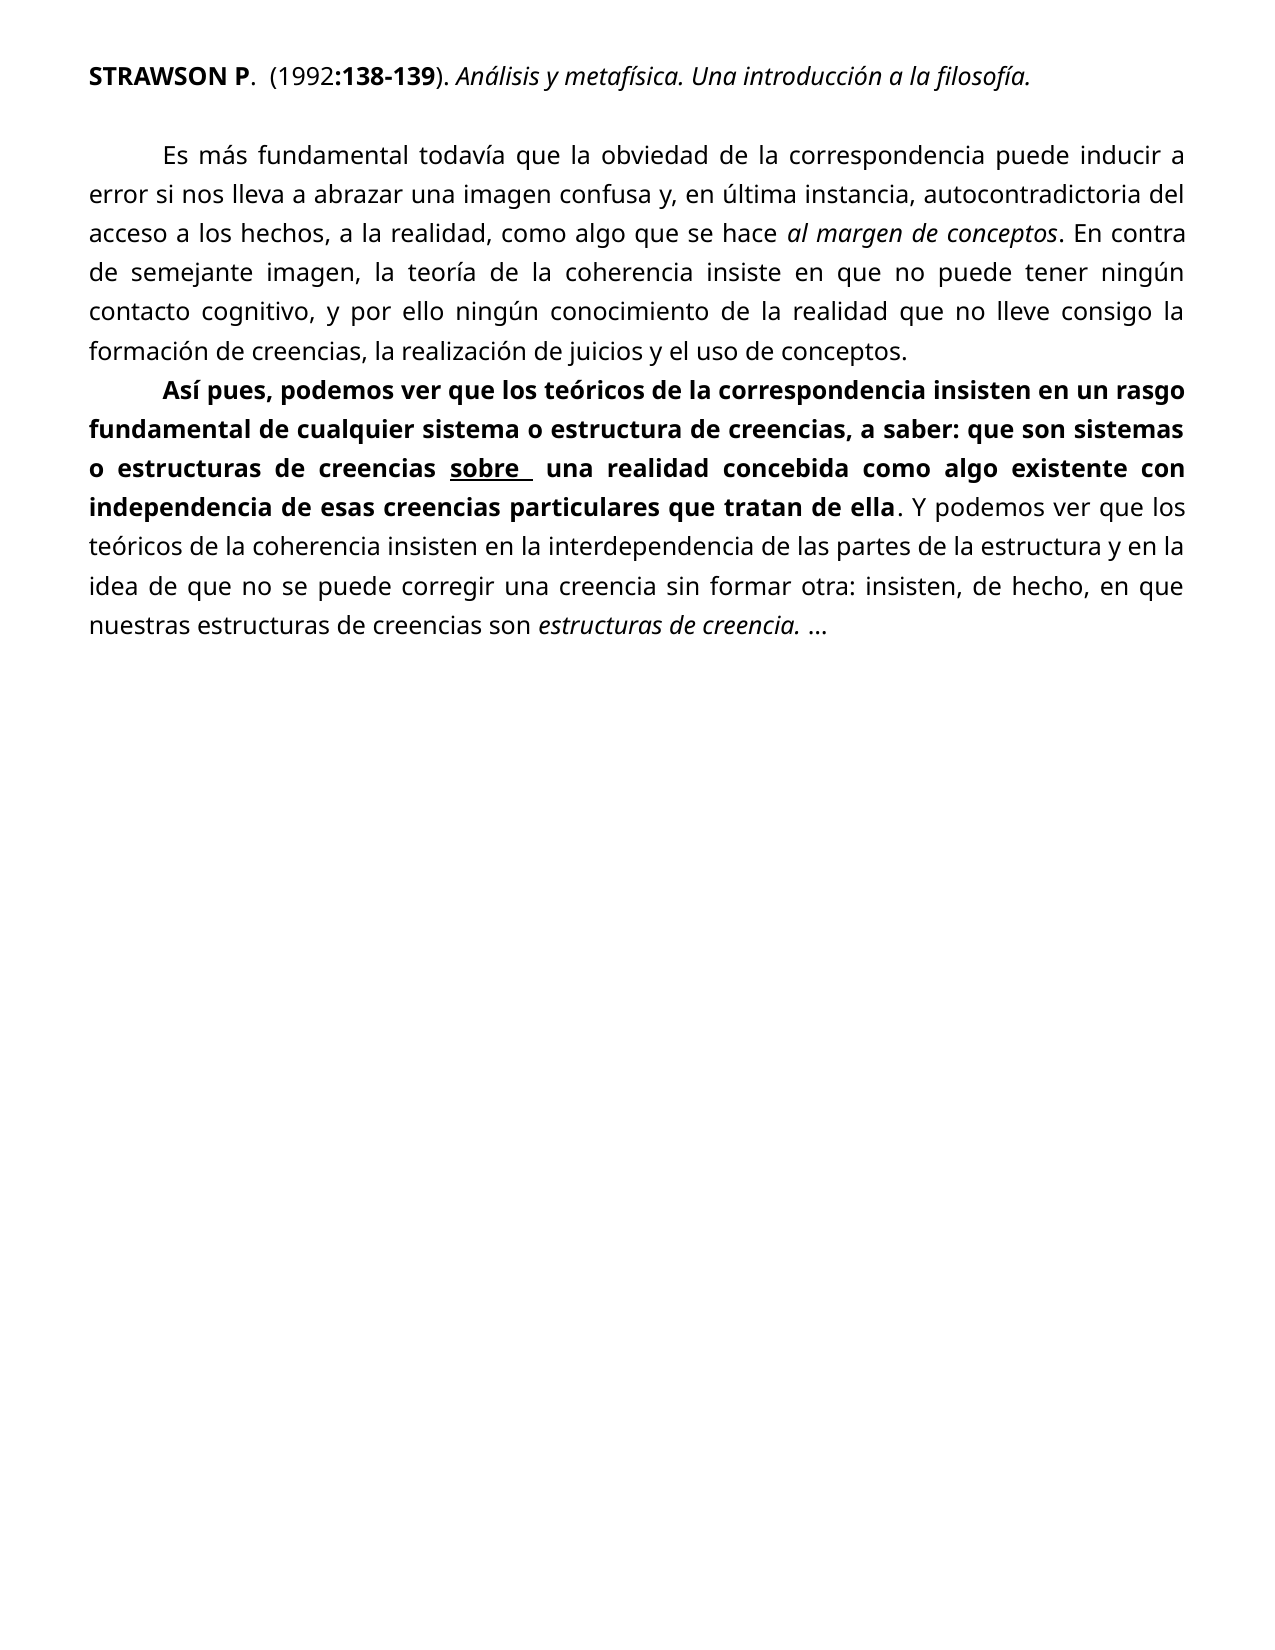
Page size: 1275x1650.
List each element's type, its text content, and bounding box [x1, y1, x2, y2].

text Así pues, podemos ver que los teóricos de la correspondencia insisten en un rasgo fundamental de cualquier sistema o estructura de creencias, a saber: que son sistemas o estructuras de creencias sobre una realidad concebida como algo existente con independencia de esas creencias particulares que tratan de ella. Y podemos ver que los teóricos de la coherencia insisten en la interdependencia de las partes de la estructura y en la idea de que no se puede corregir una creencia sin formar otra: insisten, de hecho, en que nuestras estructuras de creencias son estructuras de creencia. … [88, 372, 1186, 641]
text Es más fundamental todavía que la obviedad de la correspondencia puede inducir a error si nos lleva a abrazar una imagen confusa y, en última instancia, autocontradictoria del acceso a los hechos, a la realidad, como algo que se hace al margen de conceptos. En contra de semejante imagen, la teoría de la coherencia insiste en que no puede tener ningún contacto cognitivo, y por ello ningún conocimiento de la realidad que no lleve consigo la formación de creencias, la realización de juicios y el uso de conceptos. [88, 137, 1186, 367]
text STRAWSON P. (1992:138-139). Análisis y metafísica. Una introducción a la filosofía. [88, 59, 1186, 93]
